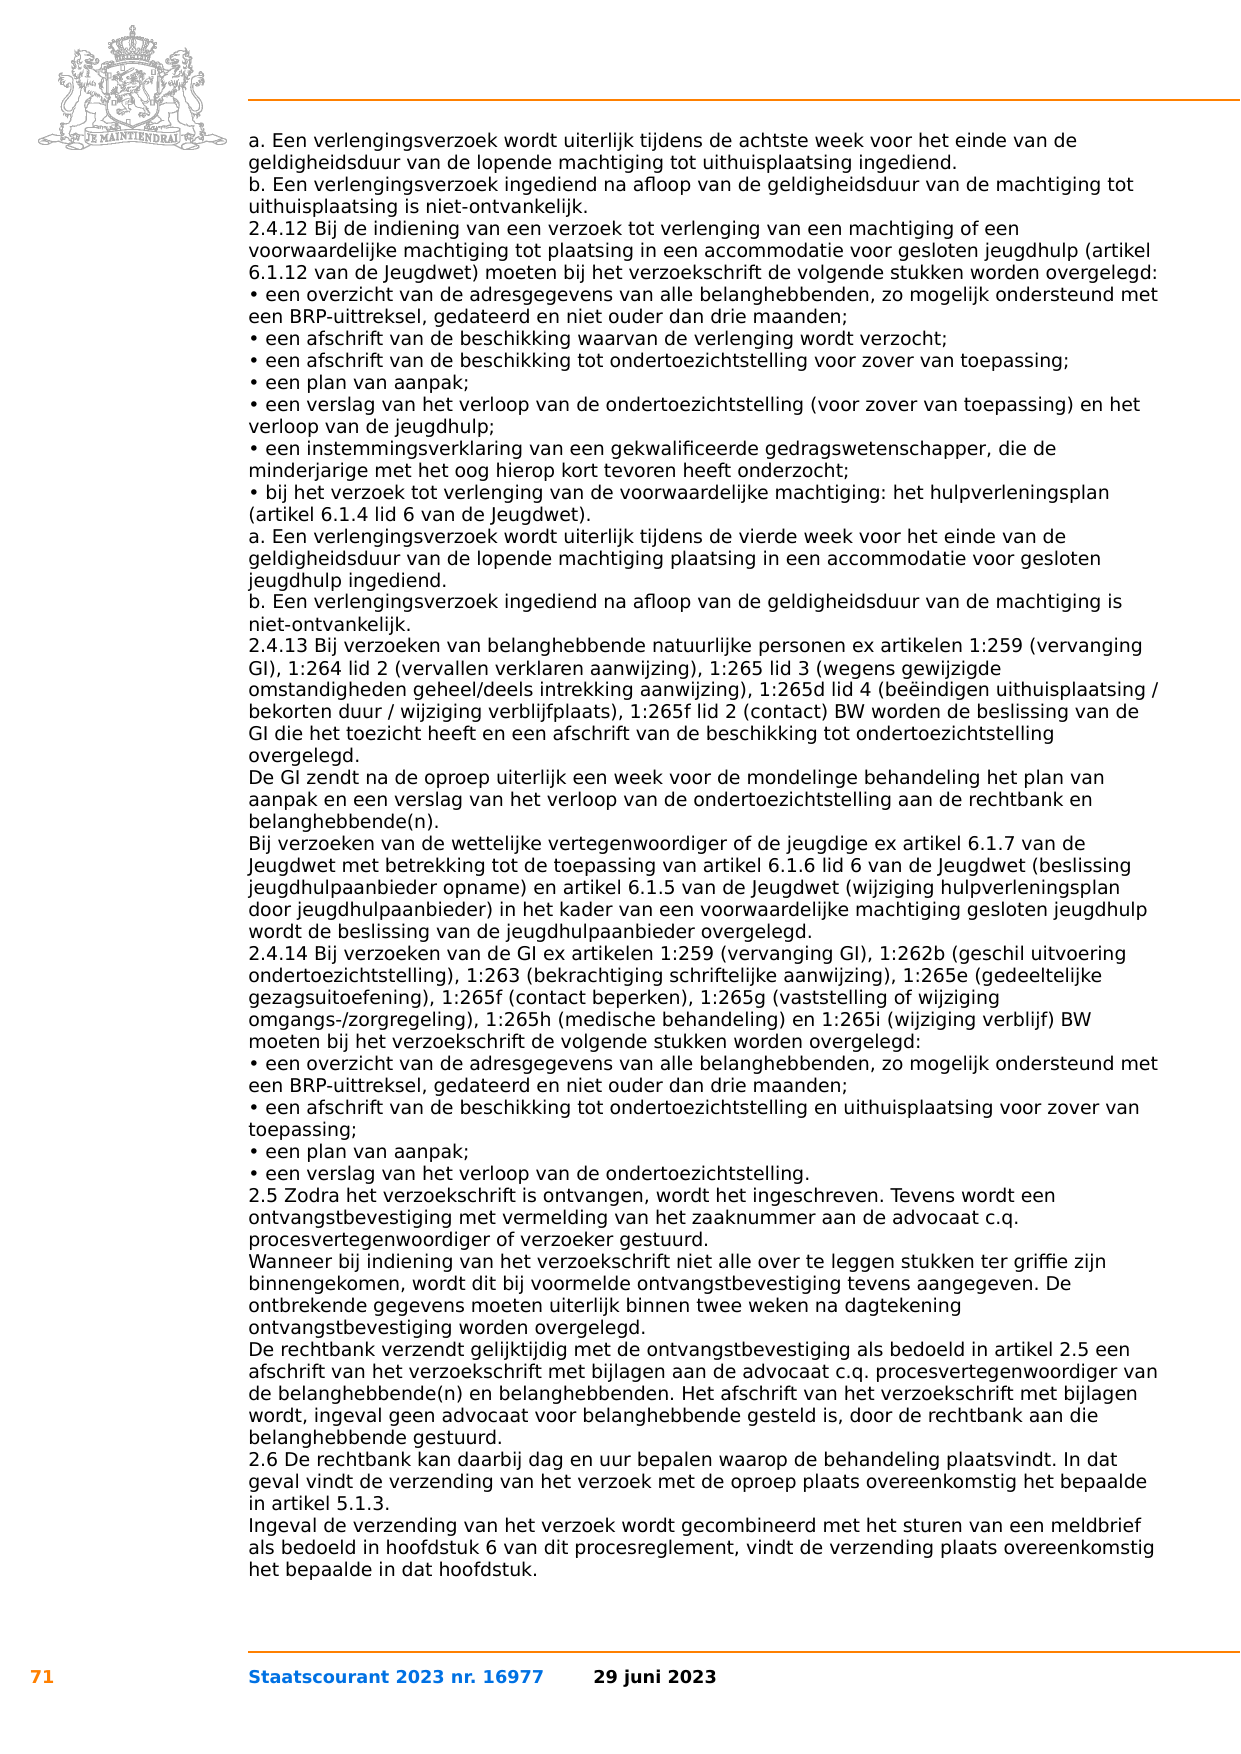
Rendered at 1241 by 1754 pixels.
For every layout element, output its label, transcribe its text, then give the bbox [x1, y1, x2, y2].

text • een overzicht van de adresgegevens van alle belanghebbenden, zo mogelijk ondersteund met een BRP-uittreksel, gedateerd en niet ouder dan drie maanden; [248, 1053, 1163, 1097]
text De GI zendt na de oproep uiterlijk een week voor de mondelinge behandeling het plan van aanpak en een verslag van het verloop van de ondertoezichtstelling aan de rechtbank en belanghebbende(n). [248, 767, 1163, 833]
text 2.5 Zodra het verzoekschrift is ontvangen, wordt het ingeschreven. Tevens wordt een ontvangstbevestiging met vermelding van het zaaknummer aan de advocaat c.q. procesvertegenwoordiger of verzoeker gestuurd. [248, 1185, 1163, 1251]
text • bij het verzoek tot verlenging van de voorwaardelijke machtiging: het hulpverleningsplan (artikel 6.1.4 lid 6 van de Jeugdwet). [248, 482, 1163, 526]
text Wanneer bij indiening van het verzoekschrift niet alle over te leggen stukken ter griffie zijn binnengekomen, wordt dit bij voormelde ontvangstbevestiging tevens aangegeven. De ontbrekende gegevens moeten uiterlijk binnen twee weken na dagtekening ontvangstbevestiging worden overgelegd. [248, 1251, 1163, 1339]
text • een verslag van het verloop van de ondertoezichtstelling. [248, 1163, 1163, 1185]
text 2.4.13 Bij verzoeken van belanghebbende natuurlijke personen ex artikelen 1:259 (vervanging GI), 1:264 lid 2 (vervallen verklaren aanwijzing), 1:265 lid 3 (wegens gewijzigde omstandigheden geheel/deels intrekking aanwijzing), 1:265d lid 4 (beëindigen uithuisplaatsing / bekorten duur / wijziging verblijfplaats), 1:265f lid 2 (contact) BW worden de beslissing van de GI die het toezicht heeft en een afschrift van de beschikking tot ondertoezichtstelling overgelegd. [248, 635, 1163, 767]
text b. Een verlengingsverzoek ingediend na afloop van de geldigheidsduur van de machtiging tot uithuisplaatsing is niet-ontvankelijk. [248, 174, 1163, 218]
text • een verslag van het verloop van de ondertoezichtstelling (voor zover van toepassing) en het verloop van de jeugdhulp; [248, 394, 1163, 438]
text 2.4.14 Bij verzoeken van de GI ex artikelen 1:259 (vervanging GI), 1:262b (geschil uitvoering ondertoezichtstelling), 1:263 (bekrachtiging schriftelijke aanwijzing), 1:265e (gedeeltelijke gezagsuitoefening), 1:265f (contact beperken), 1:265g (vaststelling of wijziging omgangs-/zorgregeling), 1:265h (medische behandeling) en 1:265i (wijziging verblijf) BW moeten bij het verzoekschrift de volgende stukken worden overgelegd: [248, 943, 1163, 1053]
text • een instemmingsverklaring van een gekwalificeerde gedragswetenschapper, die de minderjarige met het oog hierop kort tevoren heeft onderzocht; [248, 438, 1163, 482]
text a. Een verlengingsverzoek wordt uiterlijk tijdens de achtste week voor het einde van de geldigheidsduur van de lopende machtiging tot uithuisplaatsing ingediend. [248, 130, 1163, 174]
text Ingeval de verzending van het verzoek wordt gecombineerd met het sturen van een meldbrief als bedoeld in hoofdstuk 6 van dit procesreglement, vindt de verzending plaats overeenkomstig het bepaalde in dat hoofdstuk. [248, 1514, 1163, 1581]
text • een plan van aanpak; [248, 372, 1163, 394]
text • een afschrift van de beschikking waarvan de verlenging wordt verzocht; [248, 328, 1163, 350]
text • een overzicht van de adresgegevens van alle belanghebbenden, zo mogelijk ondersteund met een BRP-uittreksel, gedateerd en niet ouder dan drie maanden; [248, 284, 1163, 328]
text • een afschrift van de beschikking tot ondertoezichtstelling en uithuisplaatsing voor zover van toepassing; [248, 1097, 1163, 1141]
text b. Een verlengingsverzoek ingediend na afloop van de geldigheidsduur van de machtiging is niet-ontvankelijk. [248, 591, 1163, 635]
text De rechtbank verzendt gelijktijdig met de ontvangstbevestiging als bedoeld in artikel 2.5 een afschrift van het verzoekschrift met bijlagen aan de advocaat c.q. procesvertegenwoordiger van de belanghebbende(n) en belanghebbenden. Het afschrift van het verzoekschrift met bijlagen wordt, ingeval geen advocaat voor belanghebbende gesteld is, door de rechtbank aan die belanghebbende gestuurd. [248, 1339, 1163, 1449]
text a. Een verlengingsverzoek wordt uiterlijk tijdens de vierde week voor het einde van de geldigheidsduur van de lopende machtiging plaatsing in een accommodatie voor gesloten jeugdhulp ingediend. [248, 526, 1163, 591]
text Bij verzoeken van de wettelijke vertegenwoordiger of de jeugdige ex artikel 6.1.7 van de Jeugdwet met betrekking tot de toepassing van artikel 6.1.6 lid 6 van de Jeugdwet (beslissing jeugdhulpaanbieder opname) en artikel 6.1.5 van de Jeugdwet (wijziging hulpverleningsplan door jeugdhulpaanbieder) in het kader van een voorwaardelijke machtiging gesloten jeugdhulp wordt de beslissing van de jeugdhulpaanbieder overgelegd. [248, 833, 1163, 943]
picture [38, 25, 227, 150]
text 2.6 De rechtbank kan daarbij dag en uur bepalen waarop de behandeling plaatsvindt. In dat geval vindt de verzending van het verzoek met de oproep plaats overeenkomstig het bepaalde in artikel 5.1.3. [248, 1449, 1163, 1514]
text • een afschrift van de beschikking tot ondertoezichtstelling voor zover van toepassing; [248, 350, 1163, 372]
text 2.4.12 Bij de indiening van een verzoek tot verlenging van een machtiging of een voorwaardelijke machtiging tot plaatsing in een accommodatie voor gesloten jeugdhulp (artikel 6.1.12 van de Jeugdwet) moeten bij het verzoekschrift de volgende stukken worden overgelegd: [248, 218, 1163, 284]
text • een plan van aanpak; [248, 1141, 1163, 1163]
